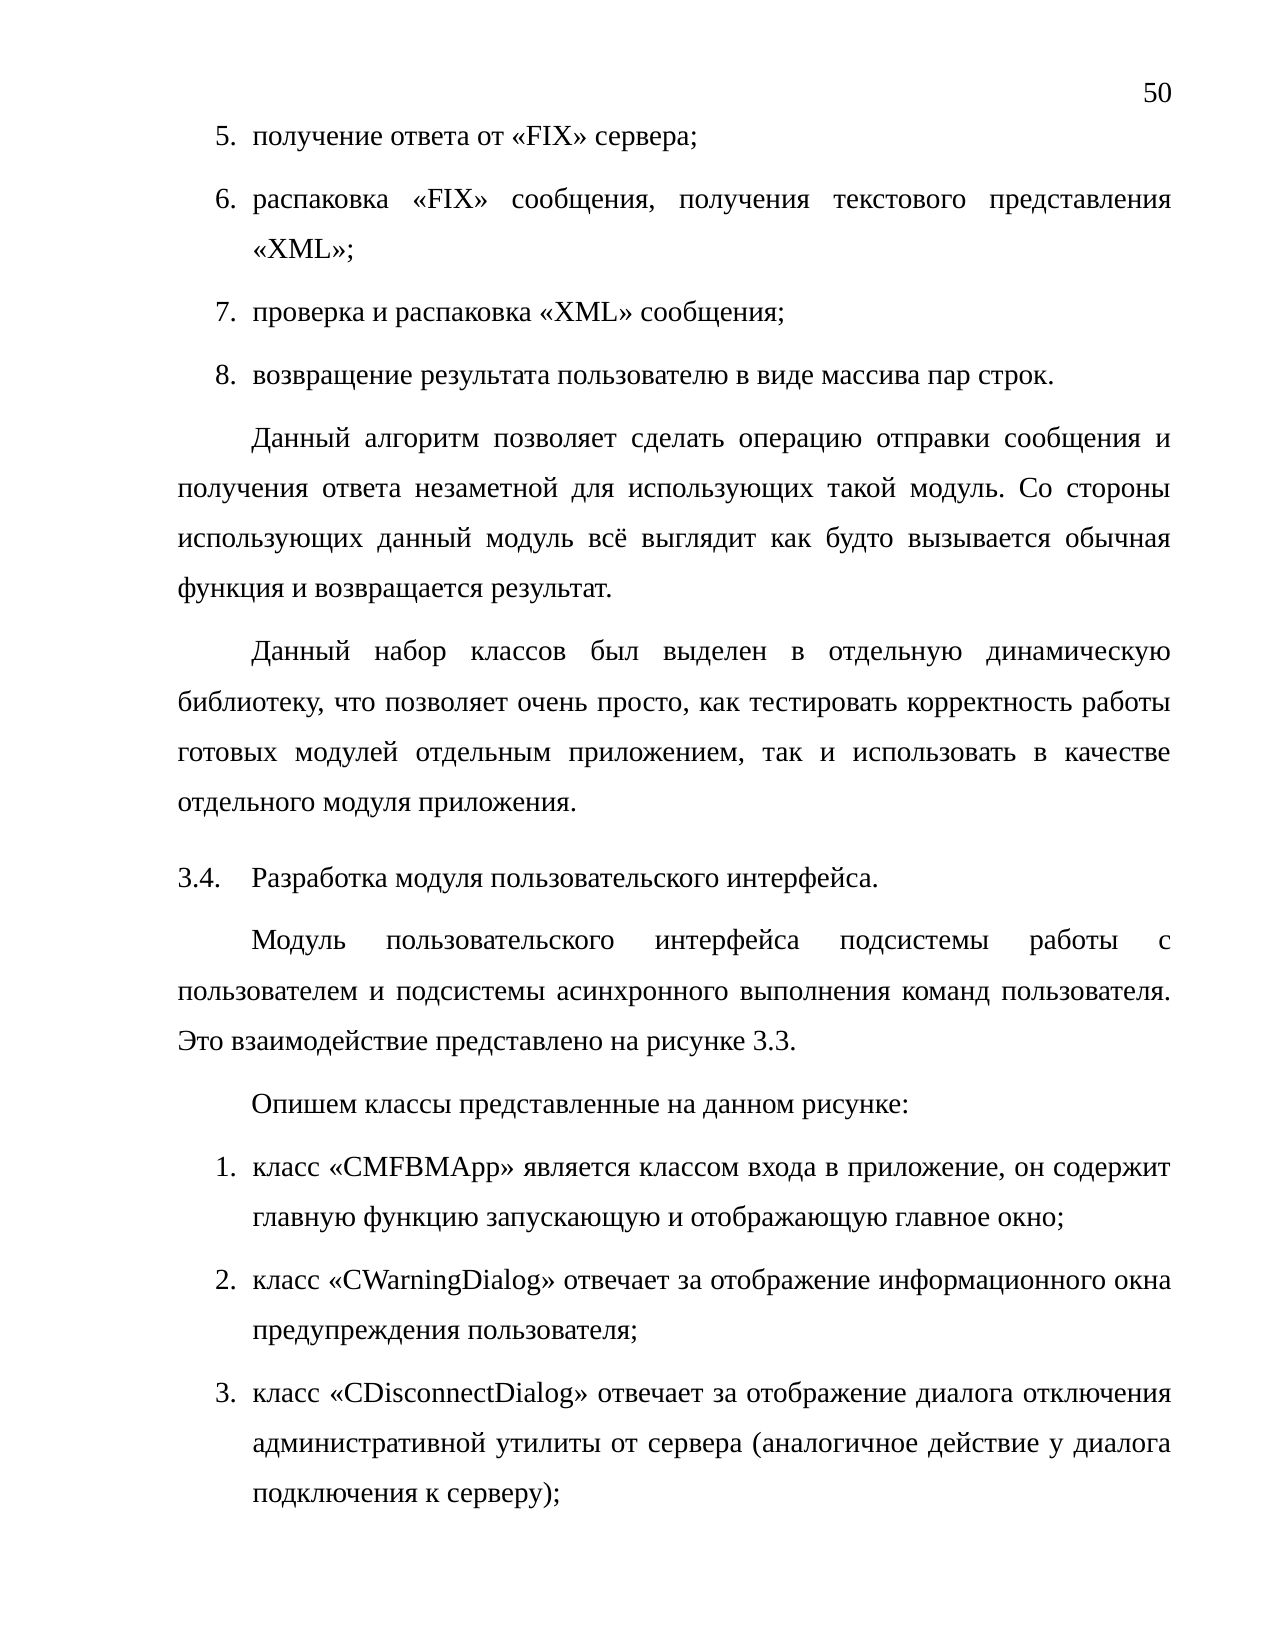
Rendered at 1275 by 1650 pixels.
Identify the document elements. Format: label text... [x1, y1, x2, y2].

list возвращение результата пользователю в виде массива пар строк. [215, 357, 1172, 390]
text Модуль пользовательского интерфейса подсистемы работы с пользователем и подсистемы асинхронного выполнения команд пользователя. Это взаимодействие представлено на рисунке 3.3. [177, 922, 1172, 1057]
text Данный алгоритм позволяет сделать операцию отправки сообщения и получения ответа незаметной для использующих такой модуль. Со стороны использующих данный модуль всё выглядит как будто вызывается обычная функция и возвращается результат. [177, 420, 1172, 604]
list класс «СDisconnectDialog» отвечает за отображение диалога отключения административной утилиты от сервера (аналогичное действие у диалога подключения к серверу); [215, 1375, 1172, 1509]
list проверка и распаковка «XML» сообщения; [215, 294, 1172, 328]
subtitle Разработка модуля пользовательского интерфейса. [177, 860, 1172, 893]
text Данный набор классов был выделен в отдельную динамическую библиотеку, что позволяет очень просто, как тестировать корректность работы готовых модулей отдельным приложением, так и использовать в качестве отдельного модуля приложения. [177, 633, 1172, 818]
list класс «CMFBMApp» является классом входа в приложение, он содержит главную функцию запускающую и отображающую главное окно; [215, 1149, 1172, 1233]
list класс «CWarningDialog» отвечает за отображение информационного окна предупреждения пользователя; [215, 1262, 1172, 1346]
list получение ответа от «FIX» сервера; [215, 118, 1172, 152]
list распаковка «FIX» сообщения, получения текстового представления «XML»; [215, 181, 1172, 265]
text Опишем классы представленные на данном рисунке: [177, 1086, 1172, 1119]
